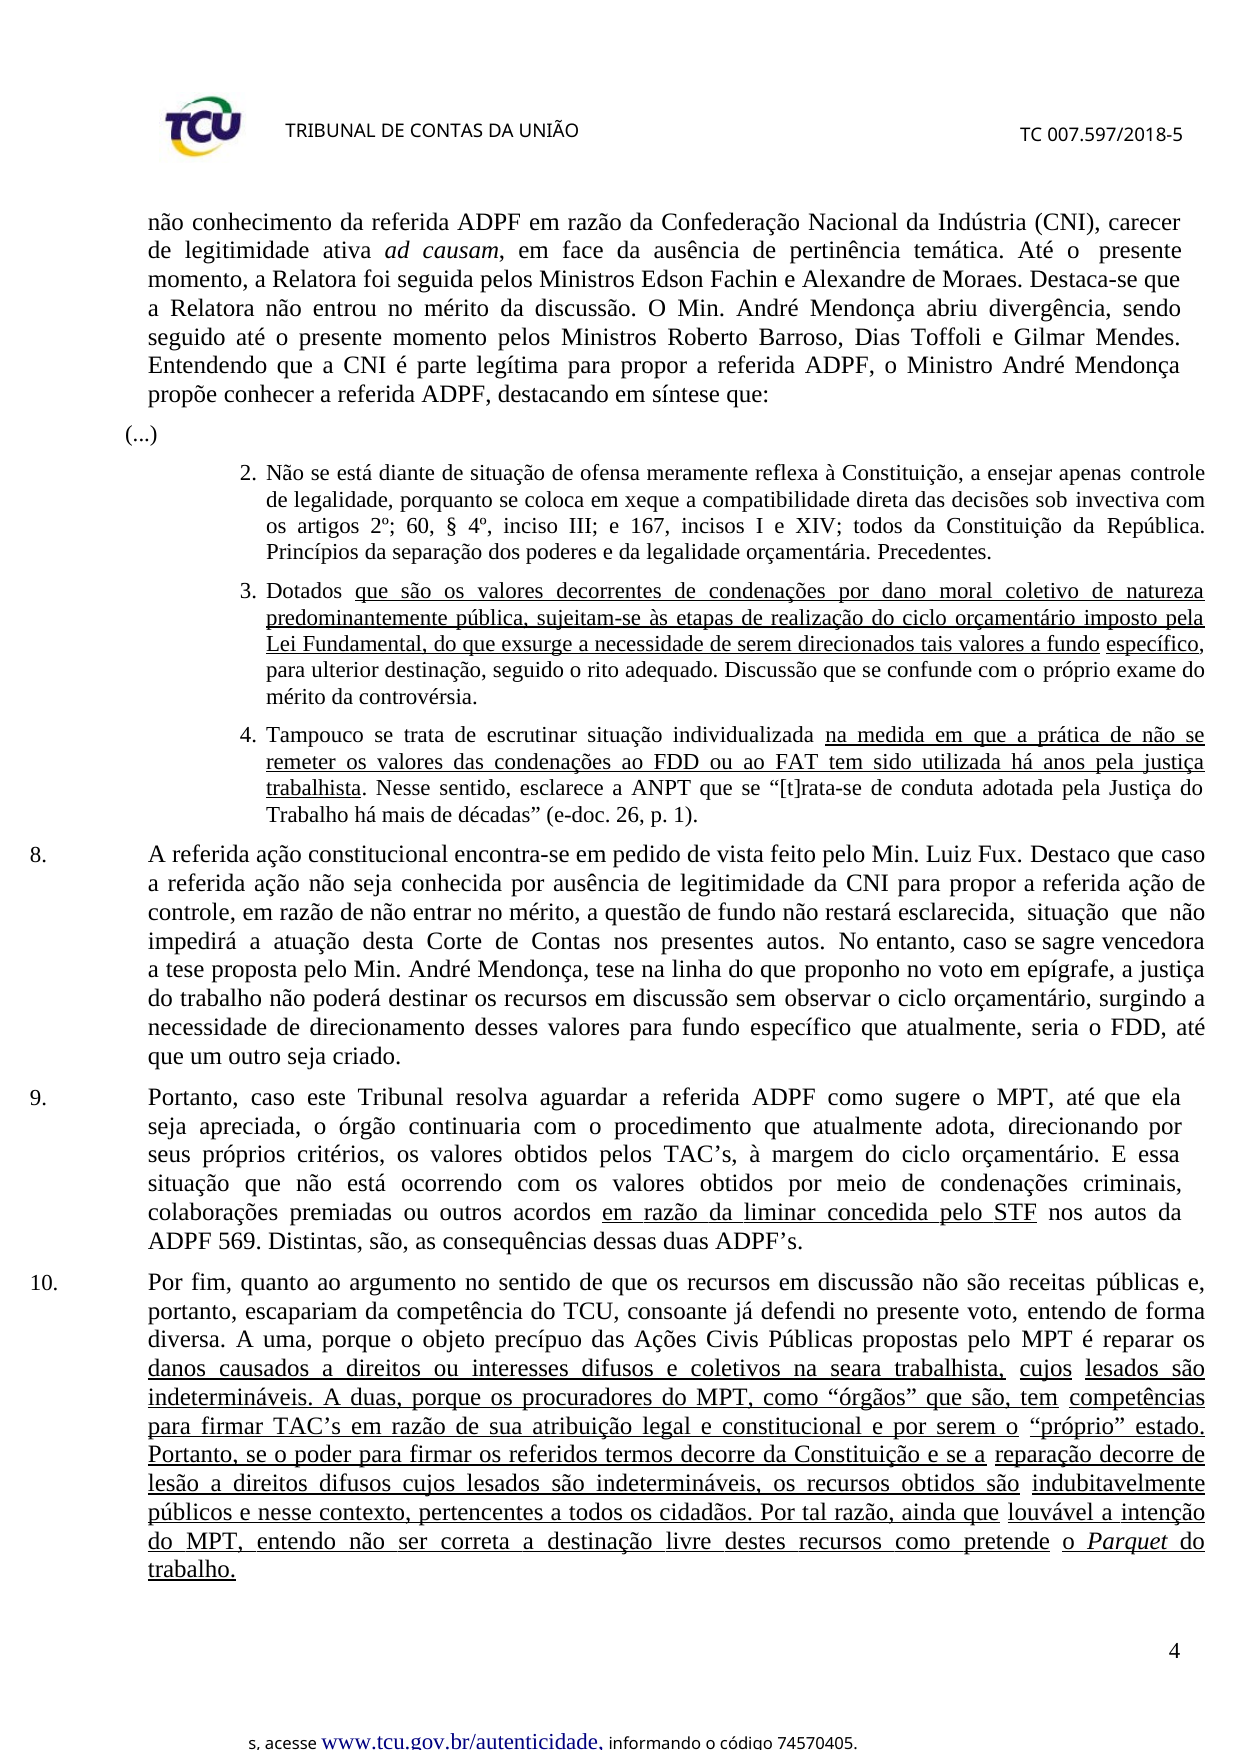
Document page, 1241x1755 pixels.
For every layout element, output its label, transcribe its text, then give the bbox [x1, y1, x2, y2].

text (...) [125, 421, 1205, 447]
list Por fim, quanto ao argumento no sentido de que os recursos em discussão não são receitas públicas e, portanto, escapariam da competência do TCU, consoante já defendi no presente voto, entendo de forma diversa. A uma, porque o objeto precípuo das Ações Civis Públicas propostas pelo MPT é reparar os danos causados a direitos ou interesses difusos e coletivos na seara trabalhista, cujos lesados são indetermináveis. A duas, porque os procuradores do MPT, como “órgãos” que são, tem competências para firmar TAC’s em razão de sua atribuição legal e constitucional e por serem o “próprio” estado. Portanto, se o poder para firmar os referidos termos decorre da Constituição e se a reparação decorre de lesão a direitos difusos cujos lesados são indetermináveis, os recursos obtidos são indubitavelmente públicos e nesse contexto, pertencentes a todos os cidadãos. Por tal razão, ainda que louvável a intenção do MPT, entendo não ser correta a destinação livre destes recursos como pretende o Parquet do trabalho. [125, 1267, 1205, 1583]
text não conhecimento da referida ADPF em razão da Confederação Nacional da Indústria (CNI), carecer de legitimidade ativa ad causam, em face da ausência de pertinência temática. Até o presente momento, a Relatora foi seguida pelos Ministros Edson Fachin e Alexandre de Moraes. Destaca-se que a Relatora não entrou no mérito da discussão. O Min. André Mendonça abriu divergência, sendo seguido até o presente momento pelos Ministros Roberto Barroso, Dias Toffoli e Gilmar Mendes. Entendendo que a CNI é parte legítima para propor a referida ADPF, o Ministro André Mendonça propõe conhecer a referida ADPF, destacando em síntese que: [148, 207, 1182, 408]
list Tampouco se trata de escrutinar situação individualizada na medida em que a prática de não se remeter os valores das condenações ao FDD ou ao FAT tem sido utilizada há anos pela justiça trabalhista. Nesse sentido, esclarece a ANPT que se “[t]rata-se de conduta adotada pela Justiça do Trabalho há mais de décadas” (e-doc. 26, p. 1). [239, 722, 1205, 827]
list Dotados que são os valores decorrentes de condenações por dano moral coletivo de natureza predominantemente pública, sujeitam-se às etapas de realização do ciclo orçamentário imposto pela Lei Fundamental, do que exsurge a necessidade de serem direcionados tais valores a fundo específico, para ulterior destinação, seguido o rito adequado. Discussão que se confunde com o próprio exame do mérito da controvérsia. [239, 577, 1205, 709]
list Portanto, caso este Tribunal resolva aguardar a referida ADPF como sugere o MPT, até que ela seja apreciada, o órgão continuaria com o procedimento que atualmente adota, direcionando por seus próprios critérios, os valores obtidos pelos TAC’s, à margem do ciclo orçamentário. E essa situação que não está ocorrendo com os valores obtidos por meio de condenações criminais, colaborações premiadas ou outros acordos em razão da liminar concedida pelo STF nos autos da ADPF 569. Distintas, são, as consequências dessas duas ADPF’s. [125, 1082, 1182, 1254]
list A referida ação constitucional encontra-se em pedido de vista feito pelo Min. Luiz Fux. Destaco que caso a referida ação não seja conhecida por ausência de legitimidade da CNI para propor a referida ação de controle, em razão de não entrar no mérito, a questão de fundo não restará esclarecida, situação que não impedirá a atuação desta Corte de Contas nos presentes autos. No entanto, caso se sagre vencedora a tese proposta pelo Min. André Mendonça, tese na linha do que proponho no voto em epígrafe, a justiça do trabalho não poderá destinar os recursos em discussão sem observar o ciclo orçamentário, surgindo a necessidade de direcionamento desses valores para fundo específico que atualmente, seria o FDD, até que um outro seja criado. [125, 839, 1205, 1069]
list Não se está diante de situação de ofensa meramente reflexa à Constituição, a ensejar apenas controle de legalidade, porquanto se coloca em xeque a compatibilidade direta das decisões sob invectiva com os artigos 2º; 60, § 4º, inciso III; e 167, incisos I e XIV; todos da Constituição da República. Princípios da separação dos poderes e da legalidade orçamentária. Precedentes. [239, 459, 1205, 565]
